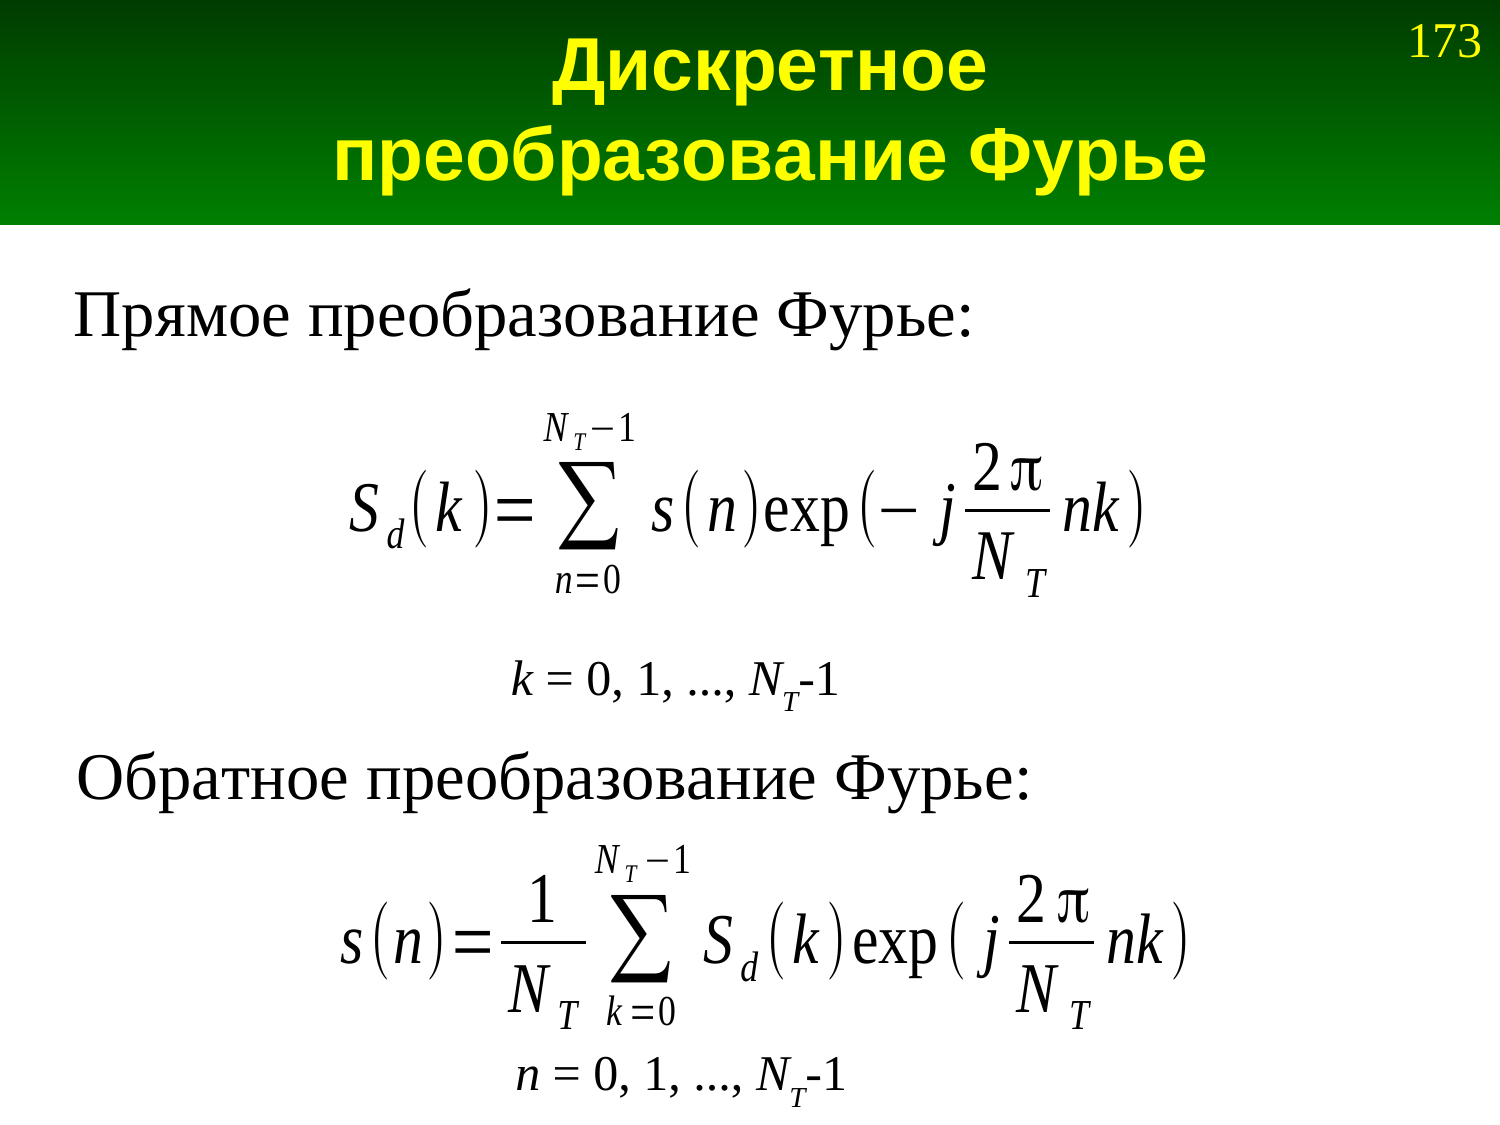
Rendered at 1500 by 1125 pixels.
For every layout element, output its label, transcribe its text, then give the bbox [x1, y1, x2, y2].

text_box Прямое преобразование Фурье: [59, 262, 1073, 390]
text_box n = 0, 1, ..., NT-1 [500, 1033, 863, 1121]
title Дискретное преобразование Фурье [100, 7, 1441, 204]
text_box Обратное преобразование Фурье: [61, 725, 1083, 854]
chart [322, 833, 1206, 1039]
chart [330, 401, 1162, 607]
text_box k = 0, 1, ..., NT-1 [496, 637, 855, 725]
